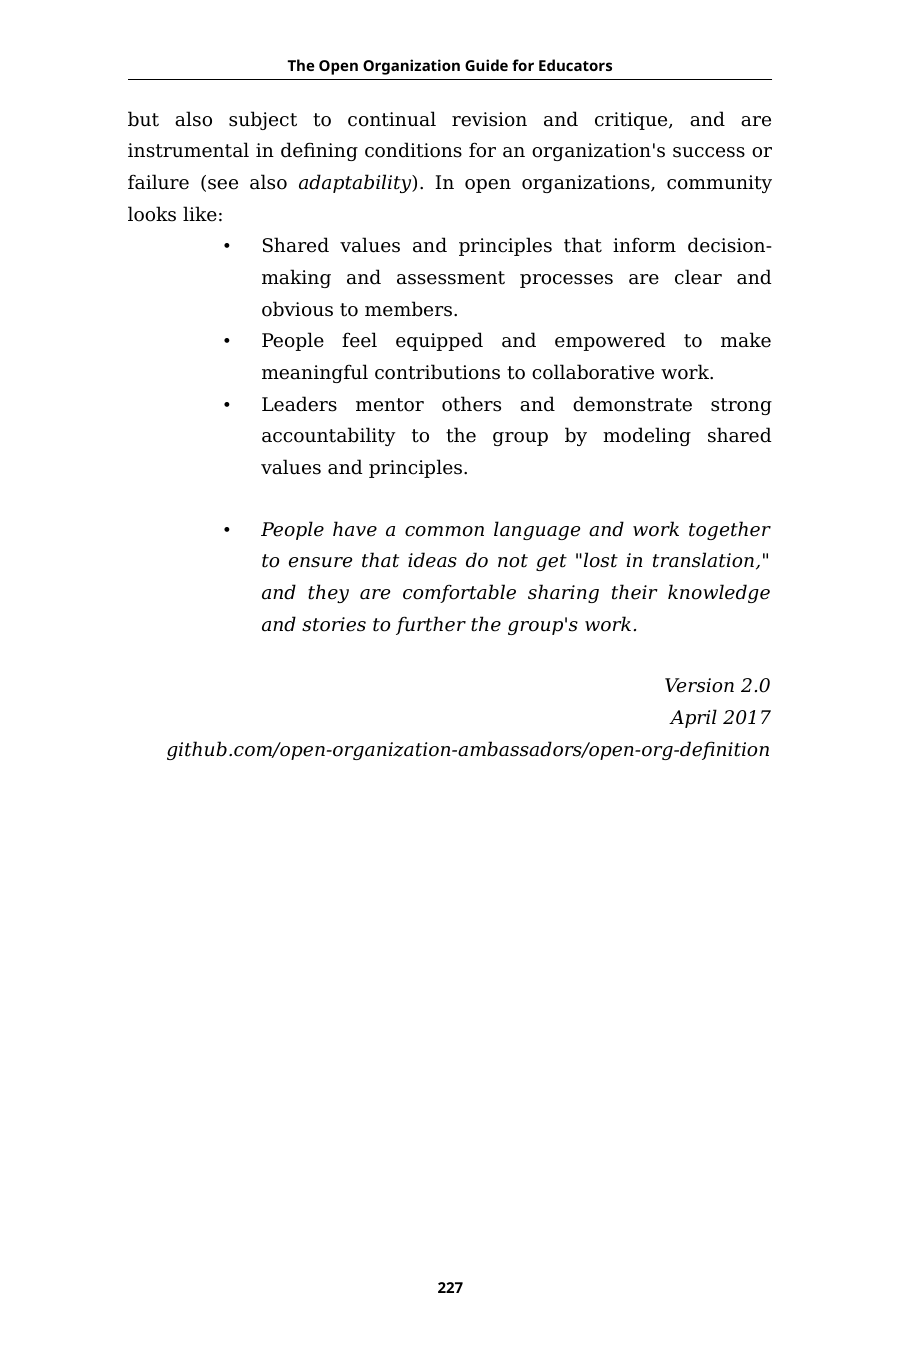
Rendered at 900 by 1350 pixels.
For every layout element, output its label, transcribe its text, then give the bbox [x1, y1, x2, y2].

list People feel equipped and empowered to make meaningful contributions to collaborative work. [223, 330, 772, 384]
text Version 2.0 April 2017 github.com/open-organization-ambassadors/open-org-definition [127, 675, 772, 761]
text but also subject to continual revision and critique, and are instrumental in defining conditions for an organization's success or failure (see also adaptability). In open organizations, community looks like: [127, 109, 772, 226]
list Shared values and principles that inform decision-making and assessment processes are clear and obvious to members. [223, 235, 772, 321]
list People have a common language and work together to ensure that ideas do not get "lost in translation," and they are comfortable sharing their knowledge and stories to further the group's work. [223, 519, 772, 636]
list Leaders mentor others and demonstrate strong accountability to the group by modeling shared values and principles. [223, 394, 772, 479]
